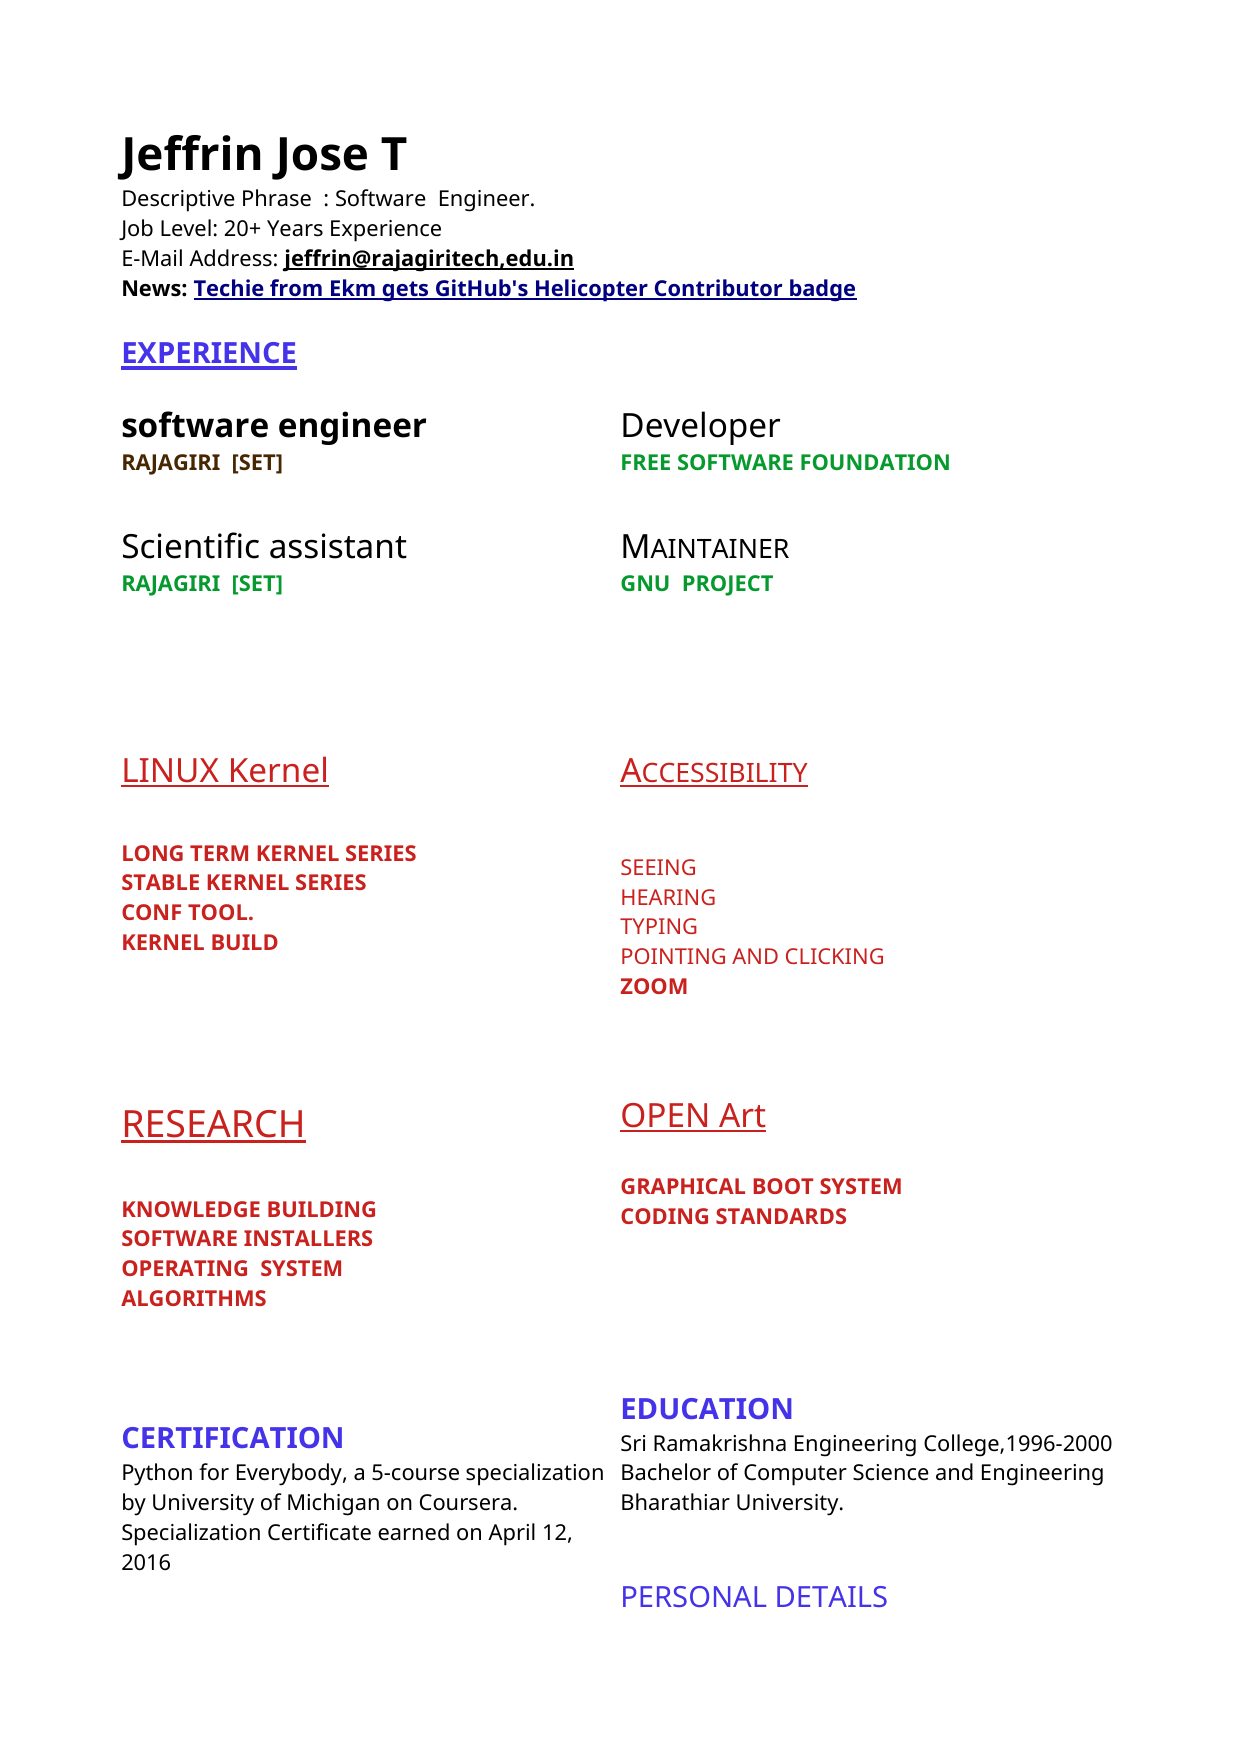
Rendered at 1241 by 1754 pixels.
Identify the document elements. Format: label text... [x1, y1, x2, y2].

text Job Level: 20+ Years Experience [121, 213, 1119, 243]
text Developer [620, 402, 1119, 447]
text EDUCATION [620, 1388, 1119, 1428]
text Bachelor of Computer Science and Engineering [620, 1457, 1119, 1487]
text Maintainer [620, 522, 1119, 568]
text ­Descriptive Phrase : Software Engineer. [121, 183, 1119, 213]
text Scientific assistant [121, 522, 620, 568]
text ZOOM [620, 971, 1119, 1001]
text News: Techie from Ekm gets GitHub's Helicopter Contributor badge [121, 273, 1119, 303]
text Accessibility [620, 747, 1119, 792]
text RESEARCH [121, 1097, 620, 1148]
text SOFTWARE INSTALLERS [121, 1223, 620, 1253]
text Sri Ramakrishna Engineering College,1996-2000 [620, 1428, 1119, 1457]
text TYPING [620, 911, 1119, 941]
text CODING STANDARDS [620, 1201, 1119, 1231]
text KNOWLEDGE BUILDING [121, 1193, 620, 1223]
text OPERATING SYSTEM [121, 1253, 620, 1283]
text CONF TOOL. [121, 897, 620, 927]
text FREE SOFTWARE FOUNDATION [620, 447, 1119, 477]
text SEEING [620, 852, 1119, 881]
text GRAPHICAL BOOT SYSTEM [620, 1171, 1119, 1201]
text Python for Everybody, a 5-course specialization by University of Michigan on Coursera. [121, 1457, 620, 1517]
text software engineer [121, 402, 620, 447]
text LONG TERM KERNEL SERIES [121, 837, 620, 867]
text Jeffrin Jose T [121, 121, 1119, 183]
text LINUX Kernel [121, 747, 620, 792]
text RAJAGIRI [SET] [121, 447, 620, 477]
text POINTING AND CLICKING [620, 941, 1119, 971]
text PERSONAL DETAILS [620, 1577, 1119, 1616]
text OPEN Art [620, 1091, 1119, 1137]
text HEARING [620, 881, 1119, 911]
text Specialization Certificate earned on April 12, 2016 [121, 1517, 620, 1577]
text GNU PROJECT [620, 568, 1119, 598]
text CERTIFICATION [121, 1418, 620, 1457]
text ALGORITHMS [121, 1283, 620, 1313]
text RAJAGIRI [SET] [121, 568, 620, 598]
text E-Mail Address: jeffrin@rajagiritech,edu.in [121, 243, 1119, 273]
text EXPERIENCE [121, 332, 1119, 372]
text STABLE KERNEL SERIES [121, 867, 620, 897]
text Bharathiar University. [620, 1487, 1119, 1517]
text KERNEL BUILD [121, 927, 620, 957]
